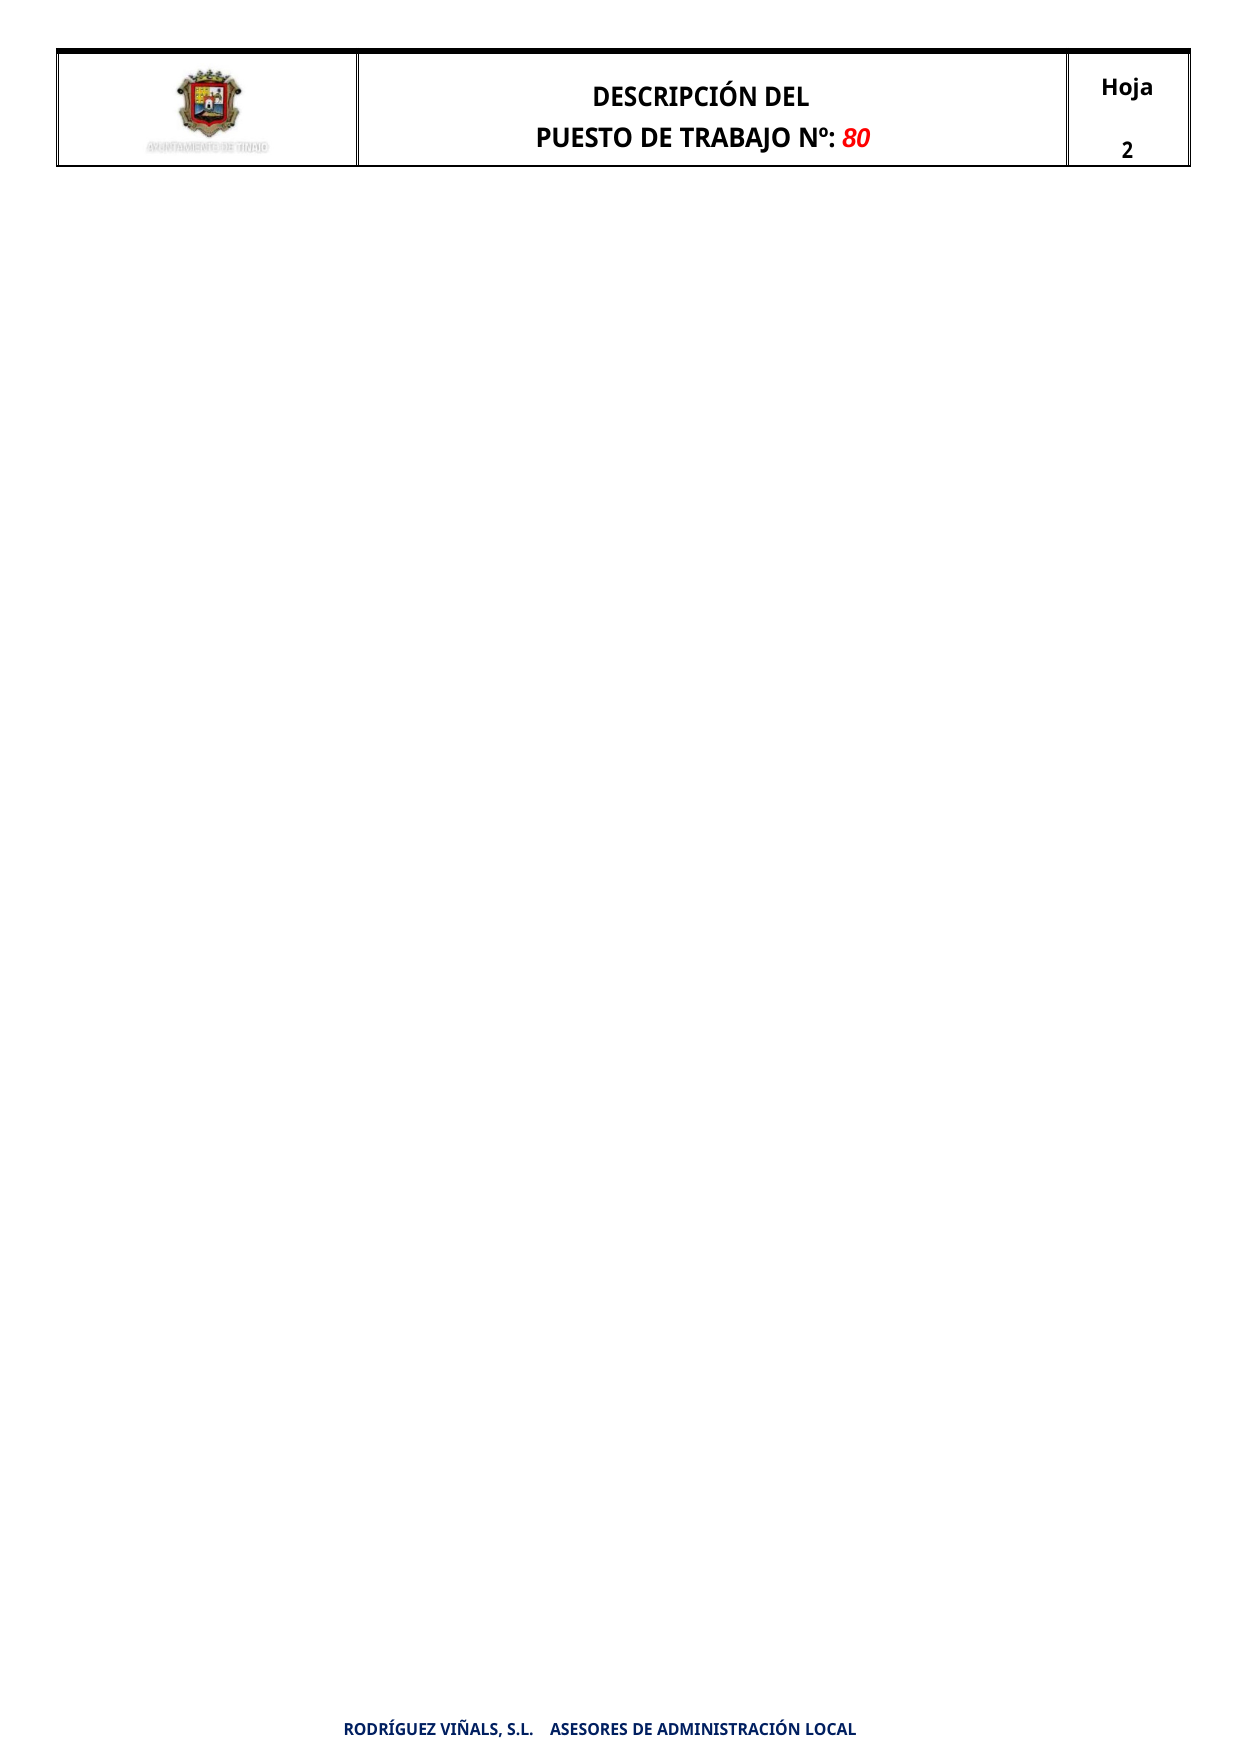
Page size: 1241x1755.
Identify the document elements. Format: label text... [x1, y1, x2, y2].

table_header Hoja 2 [1069, 54, 1188, 165]
table_header [59, 54, 356, 165]
table_header DESCRIPCIÓN DEL PUESTO DE TRABAJO Nº: 80 [359, 54, 1066, 165]
